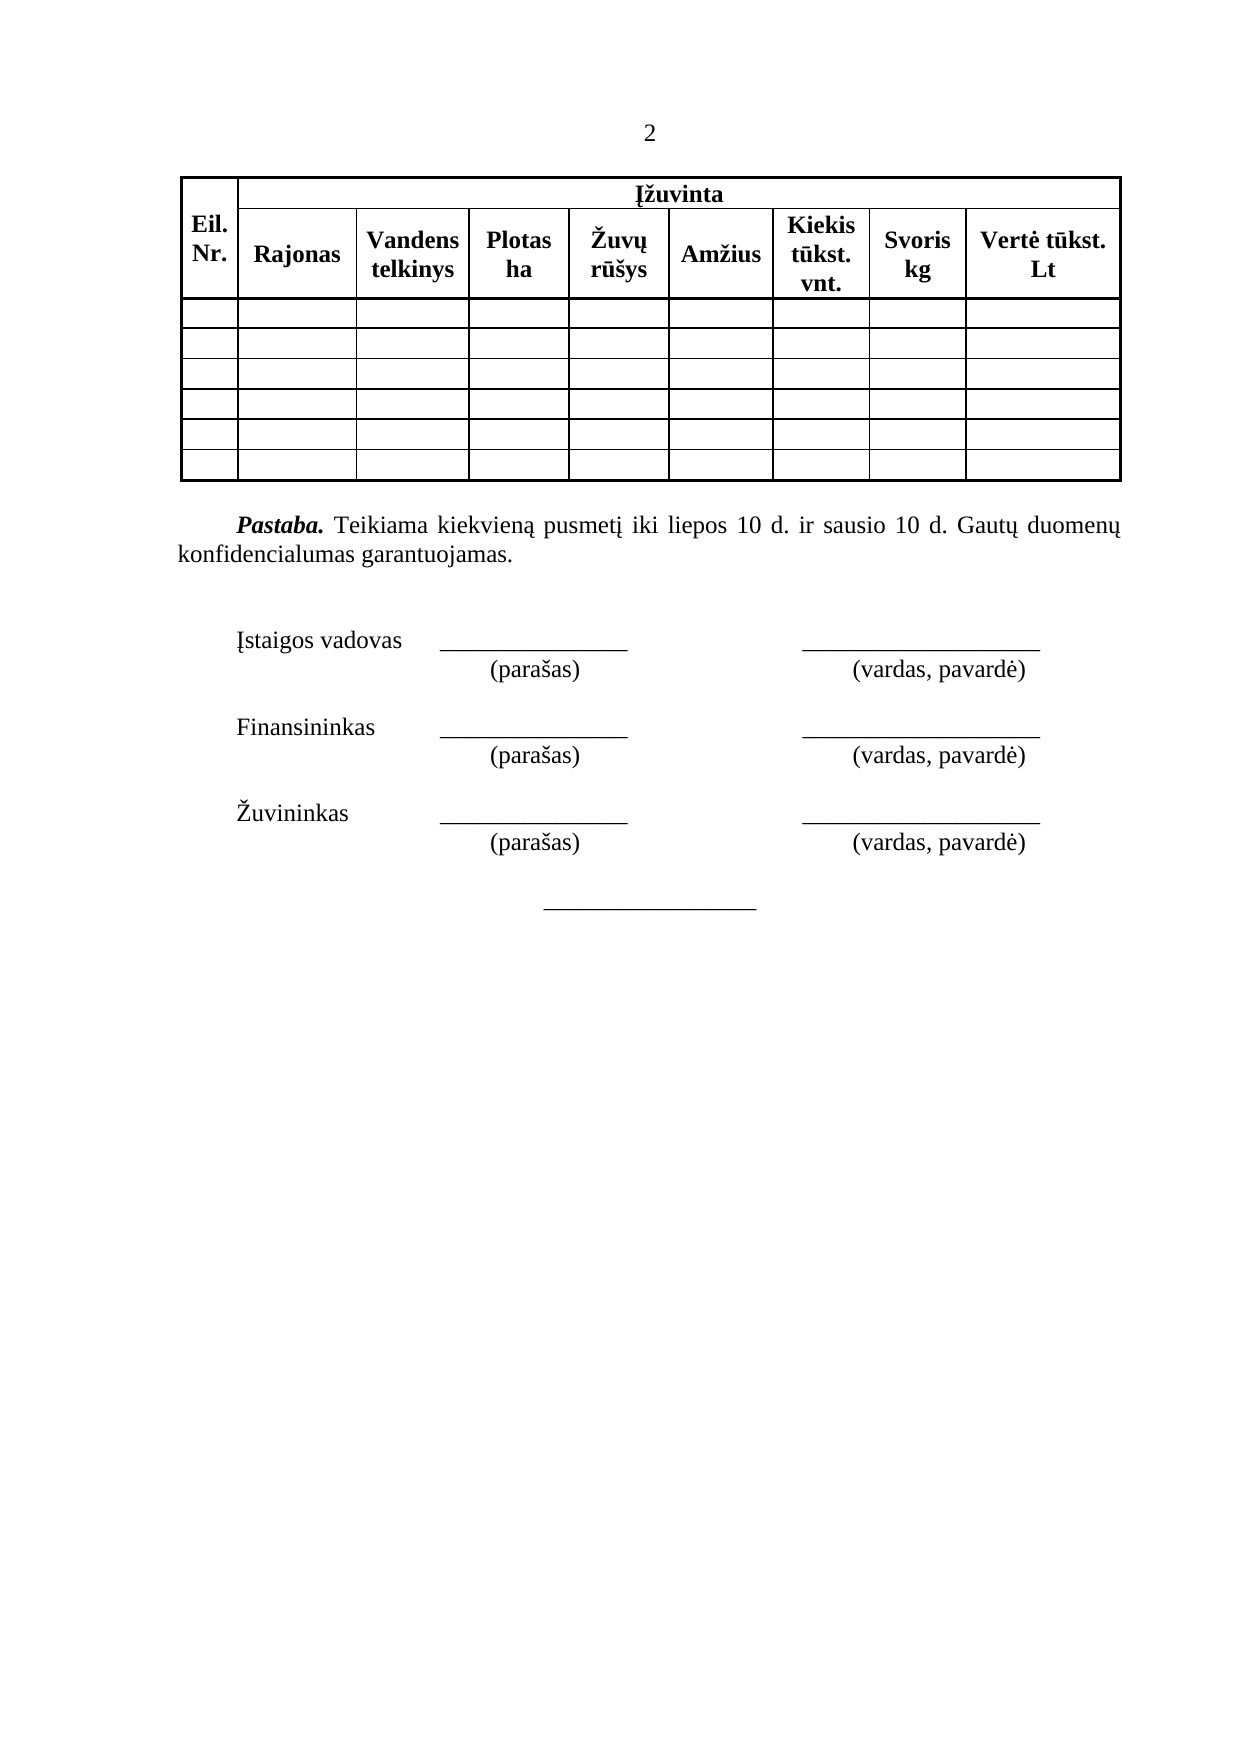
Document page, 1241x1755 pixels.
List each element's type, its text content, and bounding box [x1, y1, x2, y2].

table_cell [470, 450, 568, 479]
table_cell [870, 420, 965, 448]
table_cell [570, 450, 668, 479]
text _________________ [177, 884, 1122, 913]
table_cell [967, 390, 1119, 418]
table_cell Vandens telkinys [357, 209, 468, 297]
table_cell [183, 329, 237, 357]
table_cell [357, 390, 468, 418]
table_cell Rajonas [239, 209, 356, 297]
table_cell [239, 420, 356, 448]
table_cell [239, 450, 356, 479]
table_cell [967, 300, 1119, 327]
table_cell [670, 450, 772, 479]
table_cell [183, 450, 237, 479]
table_cell [967, 420, 1119, 448]
table_cell [183, 390, 237, 418]
table_cell [670, 420, 772, 448]
table_cell Plotas ha [470, 209, 568, 297]
table_header Eil. Nr. [183, 179, 237, 297]
text Žuvininkas _______________ ___________________ [177, 798, 1122, 827]
table_cell [570, 420, 668, 448]
table_cell [570, 329, 668, 357]
table_cell [570, 300, 668, 327]
table_cell Amžius [670, 209, 772, 297]
table_cell [183, 300, 237, 327]
table_cell [870, 359, 965, 388]
table_cell [870, 329, 965, 357]
table_cell Vertė tūkst. Lt [967, 209, 1119, 297]
table_cell Kiekis tūkst. vnt. [774, 209, 869, 297]
table_cell [470, 420, 568, 448]
table_cell [967, 329, 1119, 357]
table_cell [670, 359, 772, 388]
table_cell [870, 300, 965, 327]
table_cell [239, 390, 356, 418]
table_cell Žuvų rūšys [570, 209, 668, 297]
table_cell [774, 390, 869, 418]
table_header Įžuvinta [239, 179, 1119, 207]
text (parašas) (vardas, pavardė) [177, 827, 1122, 856]
text Pastaba. Teikiama kiekvieną pusmetį iki liepos 10 d. ir sausio 10 d. Gautų duomenų konfidencialumas garantuojamas. [177, 511, 1122, 568]
table_cell [470, 300, 568, 327]
table_cell [670, 390, 772, 418]
table_cell [357, 300, 468, 327]
table_cell [774, 420, 869, 448]
table_cell [870, 450, 965, 479]
table_cell [183, 420, 237, 448]
text Finansininkas _______________ ___________________ [177, 712, 1122, 741]
text (parašas) (vardas, pavardė) [177, 654, 1122, 683]
text Įstaigos vadovas _______________ ___________________ [177, 626, 1122, 654]
text (parašas) (vardas, pavardė) [177, 741, 1122, 769]
table_cell [239, 329, 356, 357]
table_cell [357, 450, 468, 479]
table_cell [470, 390, 568, 418]
table_cell [239, 300, 356, 327]
table_cell [967, 359, 1119, 388]
table_cell [967, 450, 1119, 479]
table_cell [570, 359, 668, 388]
table_cell [774, 450, 869, 479]
table_cell [670, 300, 772, 327]
table_cell [774, 329, 869, 357]
table_cell [357, 329, 468, 357]
table_cell [670, 329, 772, 357]
table_cell [357, 359, 468, 388]
table_cell [774, 359, 869, 388]
table_cell [470, 329, 568, 357]
table_cell [183, 359, 237, 388]
table_cell [357, 420, 468, 448]
table_cell [239, 359, 356, 388]
table_cell [774, 300, 869, 327]
table_cell [470, 359, 568, 388]
table_cell Svoris kg [870, 209, 965, 297]
table_cell [870, 390, 965, 418]
table_cell [570, 390, 668, 418]
